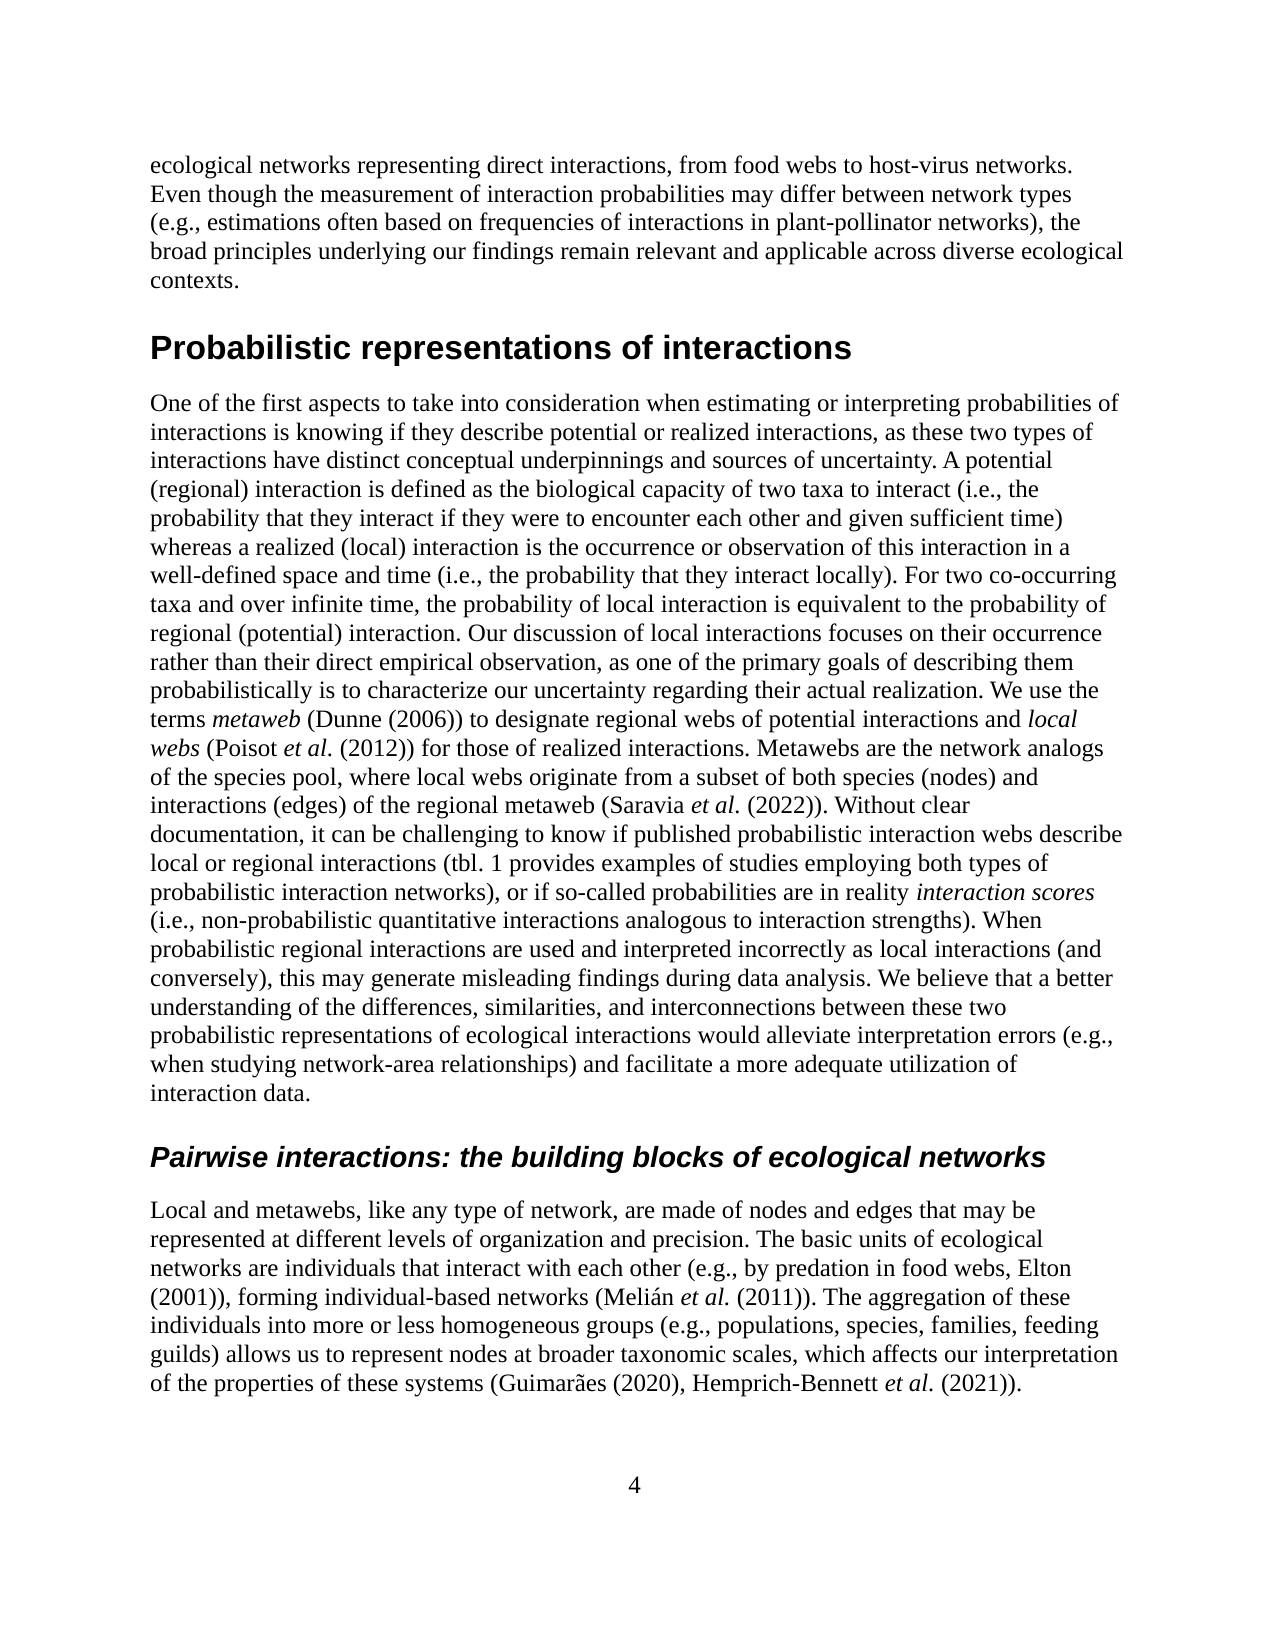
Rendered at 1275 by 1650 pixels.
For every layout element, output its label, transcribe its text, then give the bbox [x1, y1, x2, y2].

text Local and metawebs, like any type of network, are made of nodes and edges that may be represented at different levels of organization and precision. The basic units of ecological networks are individuals that interact with each other (e.g., by predation in food webs, Elton (2001)), forming individual-based networks (Melián et al. (2011)). The aggregation of these individuals into more or less homogeneous groups (e.g., populations, species, families, feeding guilds) allows us to represent nodes at broader taxonomic scales, which affects our interpretation of the properties of these systems (Guimarães (2020), Hemprich-Bennett et al. (2021)). [150, 1196, 1125, 1397]
text One of the first aspects to take into consideration when estimating or interpreting probabilities of interactions is knowing if they describe potential or realized interactions, as these two types of interactions have distinct conceptual underpinnings and sources of uncertainty. A potential (regional) interaction is defined as the biological capacity of two taxa to interact (i.e., the probability that they interact if they were to encounter each other and given sufficient time) whereas a realized (local) interaction is the occurrence or observation of this interaction in a well-defined space and time (i.e., the probability that they interact locally). For two co-occurring taxa and over infinite time, the probability of local interaction is equivalent to the probability of regional (potential) interaction. Our discussion of local interactions focuses on their occurrence rather than their direct empirical observation, as one of the primary goals of describing them probabilistically is to characterize our uncertainty regarding their actual realization. We use the terms metaweb (Dunne (2006)) to designate regional webs of potential interactions and local webs (Poisot et al. (2012)) for those of realized interactions. Metawebs are the network analogs of the species pool, where local webs originate from a subset of both species (nodes) and interactions (edges) of the regional metaweb (Saravia et al. (2022)). Without clear documentation, it can be challenging to know if published probabilistic interaction webs describe local or regional interactions (tbl. 1 provides examples of studies employing both types of probabilistic interaction networks), or if so-called probabilities are in reality interaction scores (i.e., non-probabilistic quantitative interactions analogous to interaction strengths). When probabilistic regional interactions are used and interpreted incorrectly as local interactions (and conversely), this may generate misleading findings during data analysis. We believe that a better understanding of the differences, similarities, and interconnections between these two probabilistic representations of ecological interactions would alleviate interpretation errors (e.g., when studying network-area relationships) and facilitate a more adequate utilization of interaction data. [150, 388, 1125, 1107]
subtitle Probabilistic representations of interactions [150, 328, 1125, 366]
subtitle Pairwise interactions: the building blocks of ecological networks [150, 1141, 1125, 1174]
text ecological networks representing direct interactions, from food webs to host-virus networks. Even though the measurement of interaction probabilities may differ between network types (e.g., estimations often based on frequencies of interactions in plant-pollinator networks), the broad principles underlying our findings remain relevant and applicable across diverse ecological contexts. [150, 150, 1125, 294]
